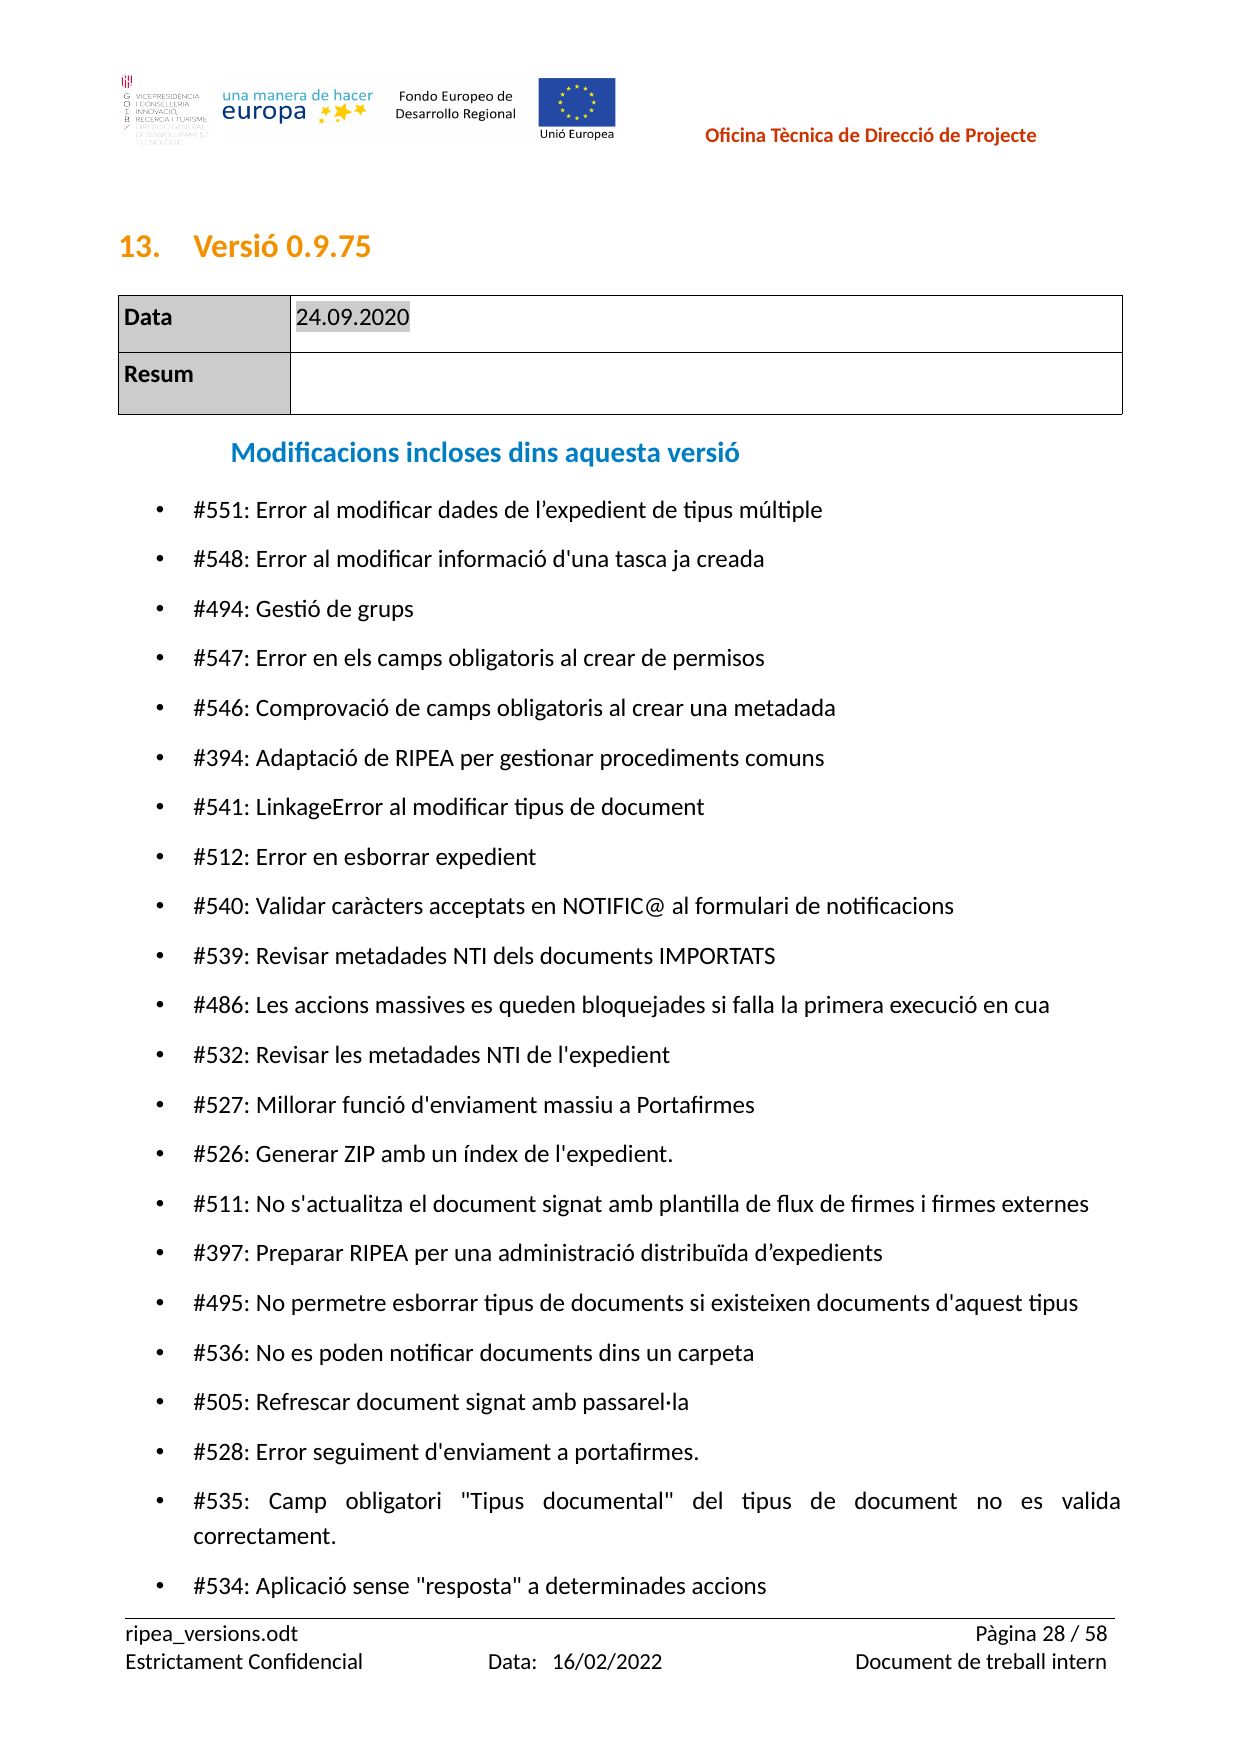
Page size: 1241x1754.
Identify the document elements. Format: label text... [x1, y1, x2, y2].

subtitle Versió 0.9.75 [118, 225, 1122, 266]
list #548: Error al modificar informació d'una tasca ja creada [156, 543, 1122, 574]
list #536: No es poden notificar documents dins un carpeta [156, 1337, 1122, 1367]
list #551: Error al modificar dades de l’expedient de tipus múltiple [156, 494, 1122, 524]
list #527: Millorar funció d'enviament massiu a Portafirmes [156, 1089, 1122, 1119]
table_header Data [119, 296, 290, 352]
picture [118, 73, 213, 147]
list #486: Les accions massives es queden bloquejades si falla la primera execució en cua [156, 989, 1122, 1020]
table_cell Resum [119, 353, 290, 414]
list #540: Validar caràcters acceptats en NOTIFIC@ al formulari de notificacions [156, 890, 1122, 921]
table_header 24.09.2020 [291, 296, 1122, 352]
list #394: Adaptació de RIPEA per gestionar procediments comuns [156, 742, 1122, 772]
list #495: No permetre esborrar tipus de documents si existeixen documents d'aquest tipus [156, 1287, 1122, 1318]
picture [219, 73, 621, 147]
list #546: Comprovació de camps obligatoris al crear una metadada [156, 692, 1122, 723]
table_cell [291, 353, 1122, 414]
list #528: Error seguiment d'enviament a portafirmes. [156, 1436, 1122, 1466]
list #512: Error en esborrar expedient [156, 841, 1122, 871]
list #397: Preparar RIPEA per una administració distribuïda d’expedients [156, 1237, 1122, 1268]
list #535: Camp obligatori "Tipus documental" del tipus de document no es valida correctament. [156, 1485, 1122, 1551]
list #532: Revisar les metadades NTI de l'expedient [156, 1039, 1122, 1070]
list #541: LinkageError al modificar tipus de document [156, 791, 1122, 822]
list #534: Aplicació sense "resposta" a determinades accions [156, 1570, 1122, 1601]
list #526: Generar ZIP amb un índex de l'expedient. [156, 1138, 1122, 1169]
list #547: Error en els camps obligatoris al crear de permisos [156, 642, 1122, 673]
list #505: Refrescar document signat amb passarel·la [156, 1386, 1122, 1417]
list #511: No s'actualitza el document signat amb plantilla de flux de firmes i firmes externes [156, 1188, 1122, 1218]
list #494: Gestió de grups [156, 593, 1122, 623]
list #539: Revisar metadades NTI dels documents IMPORTATS [156, 940, 1122, 971]
subtitle Modificacions incloses dins aquesta versió [153, 434, 1122, 470]
